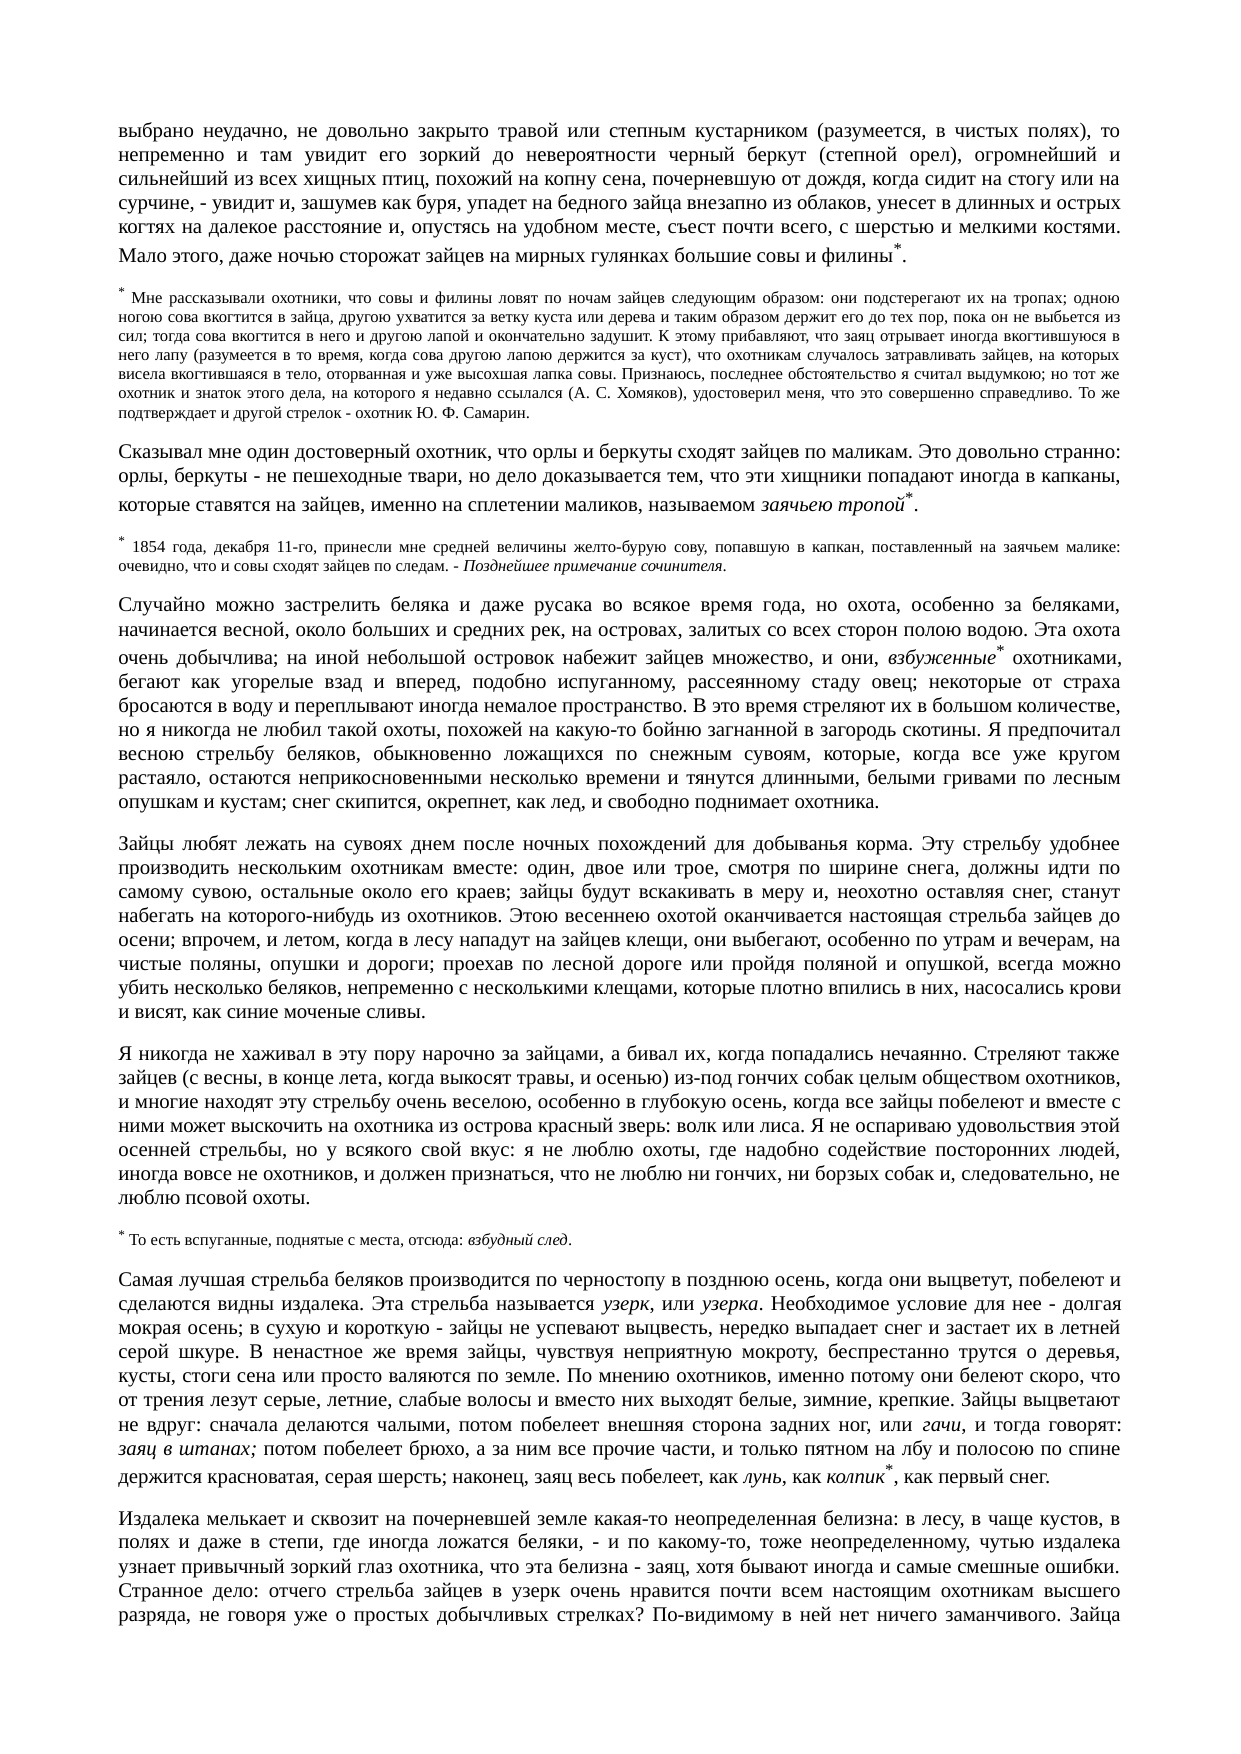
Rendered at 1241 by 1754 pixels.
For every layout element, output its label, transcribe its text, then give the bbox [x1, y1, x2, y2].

text Зайцы любят лежать на сувоях днем после ночных похождений для добыванья корма. Эту стрельбу удобнее производить нескольким охотникам вместе: один, двое или трое, смотря по ширине снега, должны идти по самому сувою, остальные около его краев; зайцы будут вскакивать в меру и, неохотно оставляя снег, станут набегать на которого-нибудь из охотников. Этою весеннею охотой оканчивается настоящая стрельба зайцев до осени; впрочем, и летом, когда в лесу нападут на зайцев клещи, они выбегают, особенно по утрам и вечерам, на чистые поляны, опушки и дороги; проехав по лесной дороге или пройдя поляной и опушкой, всегда можно убить несколько беляков, непременно с несколькими клещами, которые плотно впились в них, насосались крови и висят, как синие моченые сливы. [118, 831, 1122, 1023]
text выбрано неудачно, не довольно закрыто травой или степным кустарником (разумеется, в чистых полях), то непременно и там увидит его зоркий до невероятности черный беркут (степной орел), огромнейший и сильнейший из всех хищных птиц, похожий на копну сена, почерневшую от дождя, когда сидит на стогу или на сурчине, - увидит и, зашумев как буря, упадет на бедного зайца внезапно из облаков, унесет в длинных и острых когтях на далекое расстояние и, опустясь на удобном месте, съест почти всего, с шерстью и мелкими костями. Мало этого, даже ночью сторожат зайцев на мирных гулянках большие совы и филины*. [118, 118, 1122, 267]
text * 1854 года, декабря 11-го, принесли мне средней величины желто-бурую сову, попавшую в капкан, поставленный на заячьем малике: очевидно, что и совы сходят зайцев по следам. - Позднейшее примечание сочинителя. [118, 533, 1122, 575]
text Случайно можно застрелить беляка и даже русака во всякое время года, но охота, особенно за беляками, начинается весной, около больших и средних рек, на островах, залитых со всех сторон полою водою. Эта охота очень добычлива; на иной небольшой островок набежит зайцев множество, и они, взбуженные* охотниками, бегают как угорелые взад и вперед, подобно испуганному, рассеянному стаду овец; некоторые от страха бросаются в воду и переплывают иногда немалое пространство. В это время стреляют их в большом количестве, но я никогда не любил такой охоты, похожей на какую-то бойню загнанной в загородь скотины. Я предпочитал весною стрельбу беляков, обыкновенно ложащихся по снежным сувоям, которые, когда все уже кругом растаяло, остаются неприкосновенными несколько времени и тянутся длинными, белыми гривами по лесным опушкам и кустам; снег скипится, окрепнет, как лед, и свободно поднимает охотника. [118, 592, 1122, 813]
text Сказывал мне один достоверный охотник, что орлы и беркуты сходят зайцев по маликам. Это довольно странно: орлы, беркуты - не пешеходные твари, но дело доказывается тем, что эти хищники попадают иногда в капканы, которые ставятся на зайцев, именно на сплетении маликов, называемом заячьею тропой*. [118, 439, 1122, 516]
text Самая лучшая стрельба беляков производится по черностопу в позднюю осень, когда они выцветут, побелеют и сделаются видны издалека. Эта стрельба называется узерк, или узерка. Необходимое условие для нее - долгая мокрая осень; в сухую и короткую - зайцы не успевают выцвесть, нередко выпадает снег и застает их в летней серой шкуре. В ненастное же время зайцы, чувствуя неприятную мокроту, беспрестанно трутся о деревья, кусты, стоги сена или просто валяются по земле. По мнению охотников, именно потому они белеют скоро, что от трения лезут серые, летние, слабые волосы и вместо них выходят белые, зимние, крепкие. Зайцы выцветают не вдруг: сначала делаются чалыми, потом побелеет внешняя сторона задних ног, или гачи, и тогда говорят: заяц в штанах; потом побелеет брюхо, а за ним все прочие части, и только пятном на лбу и полосою по спине держится красноватая, серая шерсть; наконец, заяц весь побелеет, как лунь, как колпик*, как первый снег. [118, 1267, 1122, 1488]
text * То есть вспуганные, поднятые с места, отсюда: взбудный след. [118, 1227, 1122, 1249]
text Я никогда не хаживал в эту пору нарочно за зайцами, а бивал их, когда попадались нечаянно. Стреляют также зайцев (с весны, в конце лета, когда выкосят травы, и осенью) из-под гончих собак целым обществом охотников, и многие находят эту стрельбу очень веселою, особенно в глубокую осень, когда все зайцы побелеют и вместе с ними может выскочить на охотника из острова красный зверь: волк или лиса. Я не оспариваю удовольствия этой осенней стрельбы, но у всякого свой вкус: я не люблю охоты, где надобно содействие посторонних людей, иногда вовсе не охотников, и должен признаться, что не люблю ни гончих, ни борзых собак и, следовательно, не люблю псовой охоты. [118, 1041, 1122, 1209]
text * Мне рассказывали охотники, что совы и филины ловят по ночам зайцев следующим образом: они подстерегают их на тропах; одною ногою сова вкогтится в зайца, другою ухватится за ветку куста или дерева и таким образом держит его до тех пор, пока он не выбьется из сил; тогда сова вкогтится в него и другою лапой и окончательно задушит. К этому прибавляют, что заяц отрывает иногда вкогтившуюся в него лапу (разумеется в то время, когда сова другою лапою держится за куст), что охотникам случалось затравливать зайцев, на которых висела вкогтившаяся в тело, оторванная и уже высохшая лапка совы. Признаюсь, последнее обстоятельство я считал выдумкою; но тот же охотник и знаток этого дела, на которого я недавно ссылался (А. С. Хомяков), удостоверил меня, что это совершенно справедливо. То же подтверждает и другой стрелок - охотник Ю. Ф. Самарин. [118, 284, 1122, 422]
text Издалека мелькает и сквозит на почерневшей земле какая-то неопределенная белизна: в лесу, в чаще кустов, в полях и даже в степи, где иногда ложатся беляки, - и по какому-то, тоже неопределенному, чутью издалека узнает привычный зоркий глаз охотника, что эта белизна - заяц, хотя бывают иногда и самые смешные ошибки. Странное дело: отчего стрельба зайцев в узерк очень нравится почти всем настоящим охотникам высшего разряда, не говоря уже о простых добычливых стрелках? По-видимому в ней нет ничего заманчивого. Зайца [118, 1505, 1122, 1626]
